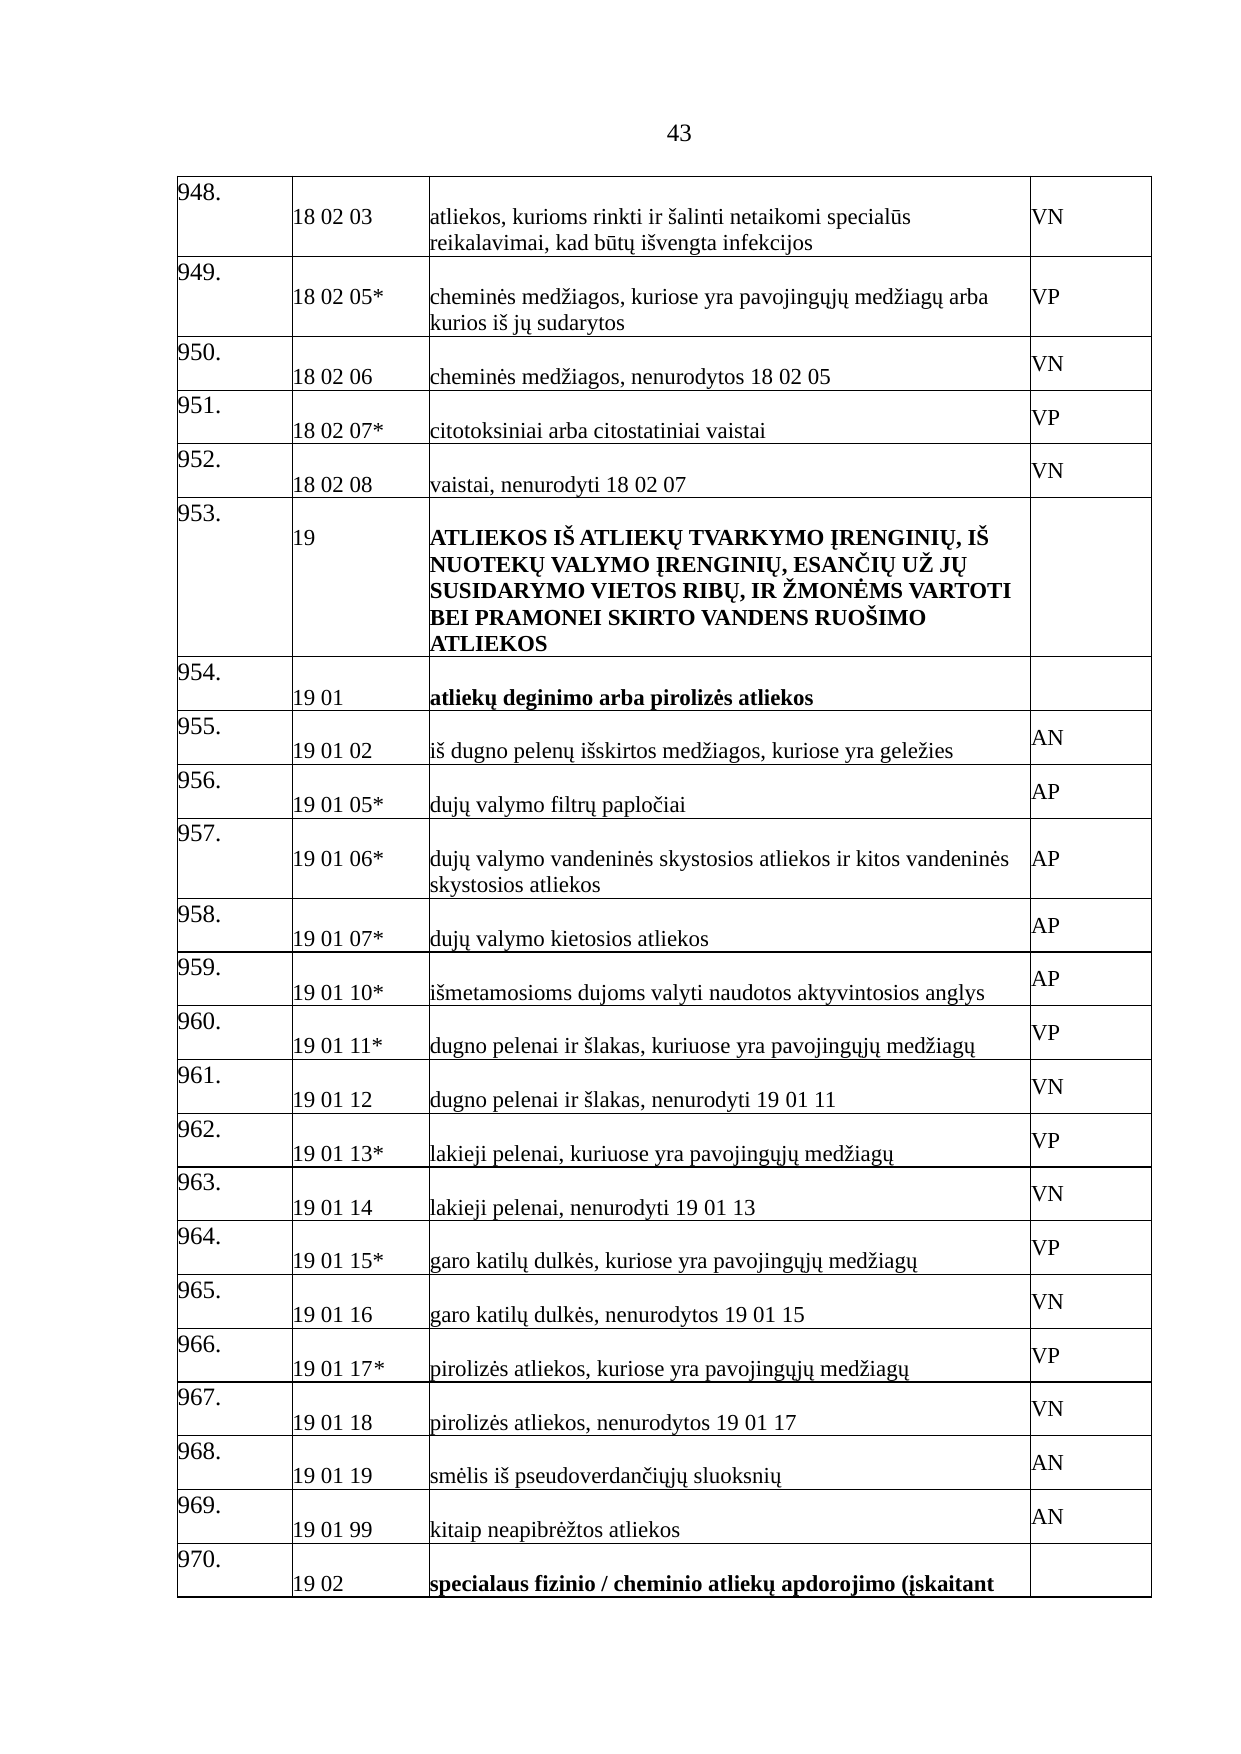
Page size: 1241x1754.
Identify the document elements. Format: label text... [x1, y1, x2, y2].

table_cell [178, 459, 186, 466]
table_cell garo katilų dulkės, kuriose yra pavojingųjų medžiagų [430, 1221, 1030, 1274]
table_cell [180, 1498, 186, 1505]
table_cell 19 01 99 [293, 1490, 429, 1543]
table_cell [178, 272, 186, 279]
table_cell 18 02 03 [293, 177, 429, 256]
table_cell pirolizės atliekos, kuriose yra pavojingųjų medžiagų [430, 1329, 1030, 1381]
table_cell [180, 265, 186, 272]
table_cell [178, 405, 186, 412]
table_cell 19 01 07* [293, 899, 429, 951]
table_cell [178, 899, 292, 951]
table_cell [178, 672, 186, 679]
table_cell 19 [293, 498, 429, 656]
table_cell [1031, 498, 1151, 656]
table_cell [178, 1129, 186, 1136]
table_cell [178, 1505, 186, 1512]
table_cell VN [1031, 1275, 1151, 1328]
table_cell [178, 1182, 186, 1189]
table_cell [180, 398, 186, 405]
table_cell 19 01 19 [293, 1436, 429, 1489]
table_cell [180, 960, 186, 967]
table_cell [180, 773, 186, 780]
table_cell [178, 1329, 292, 1381]
table_cell [178, 257, 292, 336]
table_cell [180, 345, 186, 352]
table_cell AN [1031, 1436, 1151, 1489]
table_cell [178, 726, 186, 733]
table_cell 19 01 12 [293, 1060, 429, 1113]
table_cell [178, 391, 292, 443]
table_cell [178, 1436, 292, 1489]
table_cell garo katilų dulkės, nenurodytos 19 01 15 [430, 1275, 1030, 1328]
table_cell [178, 1344, 186, 1351]
table_cell vaistai, nenurodyti 18 02 07 [430, 444, 1030, 497]
table_cell VN [1031, 1168, 1151, 1220]
table_cell [180, 1068, 186, 1075]
table_cell 19 01 02 [293, 711, 429, 764]
table_cell [180, 1444, 186, 1451]
table_cell [178, 177, 292, 256]
table_cell 19 01 15* [293, 1221, 429, 1274]
table_cell dujų valymo vandeninės skystosios atliekos ir kitos vandeninės skystosios atliekos [430, 819, 1030, 898]
table_cell 18 02 08 [293, 444, 429, 497]
table_cell [180, 452, 186, 459]
table_cell AN [1031, 1490, 1151, 1543]
table_cell 19 02 [293, 1544, 429, 1596]
table_cell VN [1031, 444, 1151, 497]
table_cell ATLIEKOS IŠ ATLIEKŲ TVARKYMO ĮRENGINIŲ, IŠ NUOTEKŲ VALYMO ĮRENGINIŲ, ESANČIŲ UŽ JŲ SUSIDARYMO VIETOS RIBŲ, IR ŽMONĖMS VARTOTI BEI PRAMONEI SKIRTO VANDENS RUOŠIMO ATLIEKOS [430, 498, 1030, 656]
table_cell [178, 780, 186, 787]
table_cell [178, 1290, 186, 1297]
table_cell 19 01 11* [293, 1006, 429, 1059]
table_cell [178, 833, 186, 840]
table_cell [178, 192, 186, 199]
table_cell [180, 1390, 186, 1397]
table_cell [178, 1075, 186, 1082]
table_cell 19 01 [293, 657, 429, 710]
table_cell iš dugno pelenų išskirtos medžiagos, kuriose yra geležies [430, 711, 1030, 764]
table_cell [178, 1168, 292, 1220]
table_cell VP [1031, 1114, 1151, 1166]
table_cell dugno pelenai ir šlakas, nenurodyti 19 01 11 [430, 1060, 1030, 1113]
table_cell lakieji pelenai, kuriuose yra pavojingųjų medžiagų [430, 1114, 1030, 1166]
table_cell VN [1031, 1060, 1151, 1113]
table_cell AP [1031, 765, 1151, 817]
table_cell [180, 185, 186, 192]
table_cell [178, 1383, 292, 1435]
table_cell [178, 352, 186, 359]
table_cell [178, 1490, 292, 1543]
table_cell [180, 665, 186, 672]
table_cell smėlis iš pseudoverdančiųjų sluoksnių [430, 1436, 1030, 1489]
table_cell specialaus fizinio / cheminio atliekų apdorojimo (įskaitant [430, 1544, 1030, 1596]
table_cell [178, 819, 292, 898]
table_cell [178, 1544, 292, 1596]
table_cell [180, 1014, 186, 1021]
table_cell VN [1031, 337, 1151, 389]
table_cell [178, 1451, 186, 1458]
table_cell 18 02 07* [293, 391, 429, 443]
table_cell cheminės medžiagos, kuriose yra pavojingųjų medžiagų arba kurios iš jų sudarytos [430, 257, 1030, 336]
table_cell [178, 1275, 292, 1328]
table_cell 19 01 17* [293, 1329, 429, 1381]
table_cell [178, 1060, 292, 1113]
table_cell lakieji pelenai, nenurodyti 19 01 13 [430, 1168, 1030, 1220]
table_cell [178, 1006, 292, 1059]
table_cell 19 01 16 [293, 1275, 429, 1328]
table_cell [178, 914, 186, 921]
table_cell [180, 1552, 186, 1559]
table_cell dujų valymo kietosios atliekos [430, 899, 1030, 951]
table_cell [178, 498, 292, 656]
table_cell 19 01 18 [293, 1383, 429, 1435]
table_cell 19 01 14 [293, 1168, 429, 1220]
table_cell citotoksiniai arba citostatiniai vaistai [430, 391, 1030, 443]
table_cell VN [1031, 1383, 1151, 1435]
table_cell 19 01 13* [293, 1114, 429, 1166]
table_cell [180, 907, 186, 914]
table_cell VP [1031, 257, 1151, 336]
table_cell VP [1031, 1006, 1151, 1059]
table_cell pirolizės atliekos, nenurodytos 19 01 17 [430, 1383, 1030, 1435]
table_cell VP [1031, 391, 1151, 443]
table_cell išmetamosioms dujoms valyti naudotos aktyvintosios anglys [430, 953, 1030, 1005]
table_cell [178, 765, 292, 817]
table_cell [178, 337, 292, 389]
table_cell AP [1031, 953, 1151, 1005]
table_cell [180, 1337, 186, 1344]
table_cell 18 02 05* [293, 257, 429, 336]
table_cell [180, 719, 186, 726]
table_cell dugno pelenai ir šlakas, kuriuose yra pavojingųjų medžiagų [430, 1006, 1030, 1059]
table_cell [178, 1221, 292, 1274]
table_cell [178, 1114, 292, 1166]
table_cell [178, 657, 292, 710]
table_cell [180, 1175, 186, 1182]
table_cell dujų valymo filtrų papločiai [430, 765, 1030, 817]
table_cell 18 02 06 [293, 337, 429, 389]
table_cell [180, 506, 186, 513]
table_cell [178, 1559, 186, 1566]
table_cell kitaip neapibrėžtos atliekos [430, 1490, 1030, 1543]
table_cell VP [1031, 1221, 1151, 1274]
table_cell [180, 1283, 186, 1290]
table_cell VP [1031, 1329, 1151, 1381]
table_cell [180, 1229, 186, 1236]
table_cell [178, 513, 186, 520]
table_cell [178, 1397, 186, 1404]
table_cell VN [1031, 177, 1151, 256]
table_cell AP [1031, 819, 1151, 898]
table_cell 19 01 06* [293, 819, 429, 898]
table_cell [180, 1122, 186, 1129]
table_cell atliekos, kurioms rinkti ir šalinti netaikomi specialūs reikalavimai, kad būtų išvengta infekcijos [430, 177, 1030, 256]
table_cell 19 01 10* [293, 953, 429, 1005]
table_cell [178, 1236, 186, 1243]
table_cell [1031, 1544, 1151, 1596]
table_cell AP [1031, 899, 1151, 951]
table_cell atliekų deginimo arba pirolizės atliekos [430, 657, 1030, 710]
table_cell AN [1031, 711, 1151, 764]
table_cell [178, 1021, 186, 1028]
table_cell [178, 711, 292, 764]
table_cell [1031, 657, 1151, 710]
table_cell 19 01 05* [293, 765, 429, 817]
table_cell cheminės medžiagos, nenurodytos 18 02 05 [430, 337, 1030, 389]
table_cell [180, 826, 186, 833]
table_cell [178, 953, 292, 1005]
table_cell [178, 967, 186, 974]
table_cell [178, 444, 292, 497]
